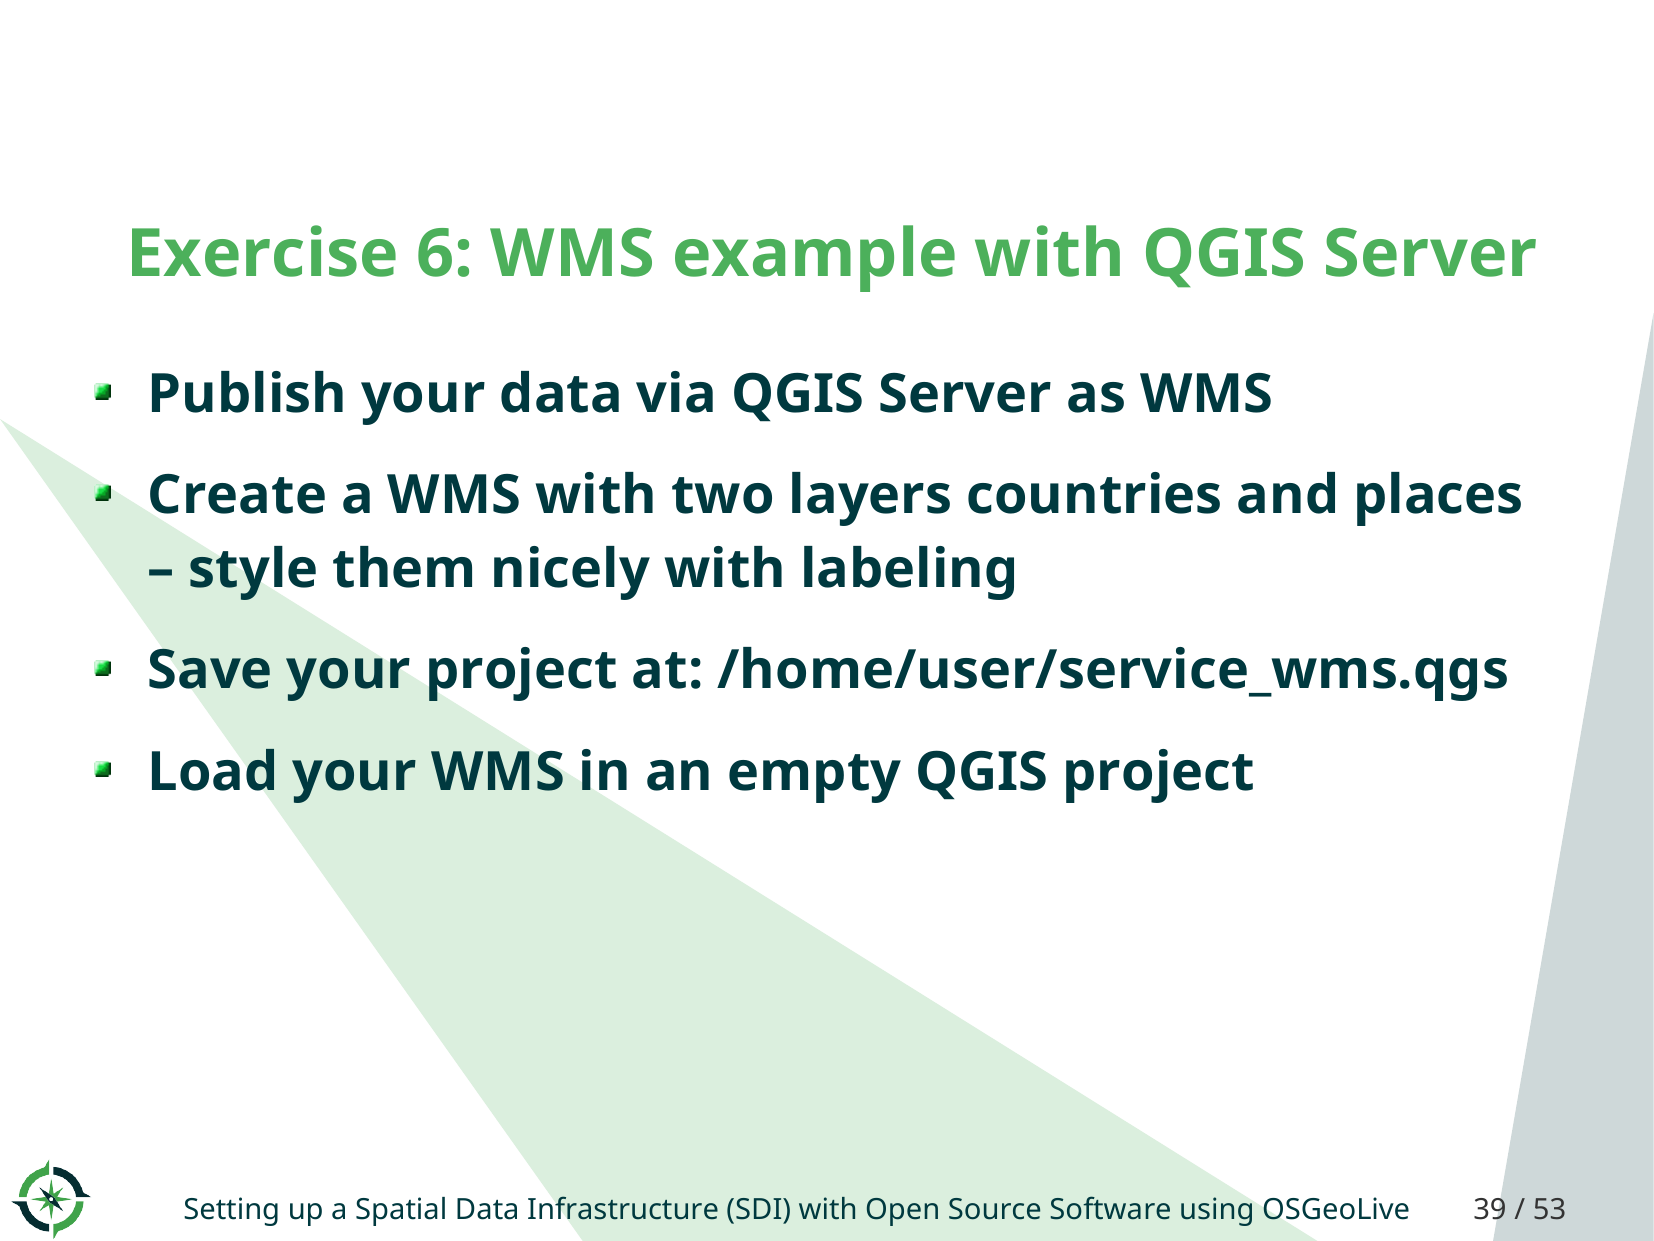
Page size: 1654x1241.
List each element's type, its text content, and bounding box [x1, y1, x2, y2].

picture [10, 1158, 92, 1240]
title Exercise 6: WMS example with QGIS Server [88, 173, 1577, 329]
list Publish your data via QGIS Server as WMS Create a WMS with two layers countries and places – style them nicely with labeling Save your project at: /home/user/service_wms.qgs Load your WMS in an empty QGIS project [76, 354, 1565, 1173]
